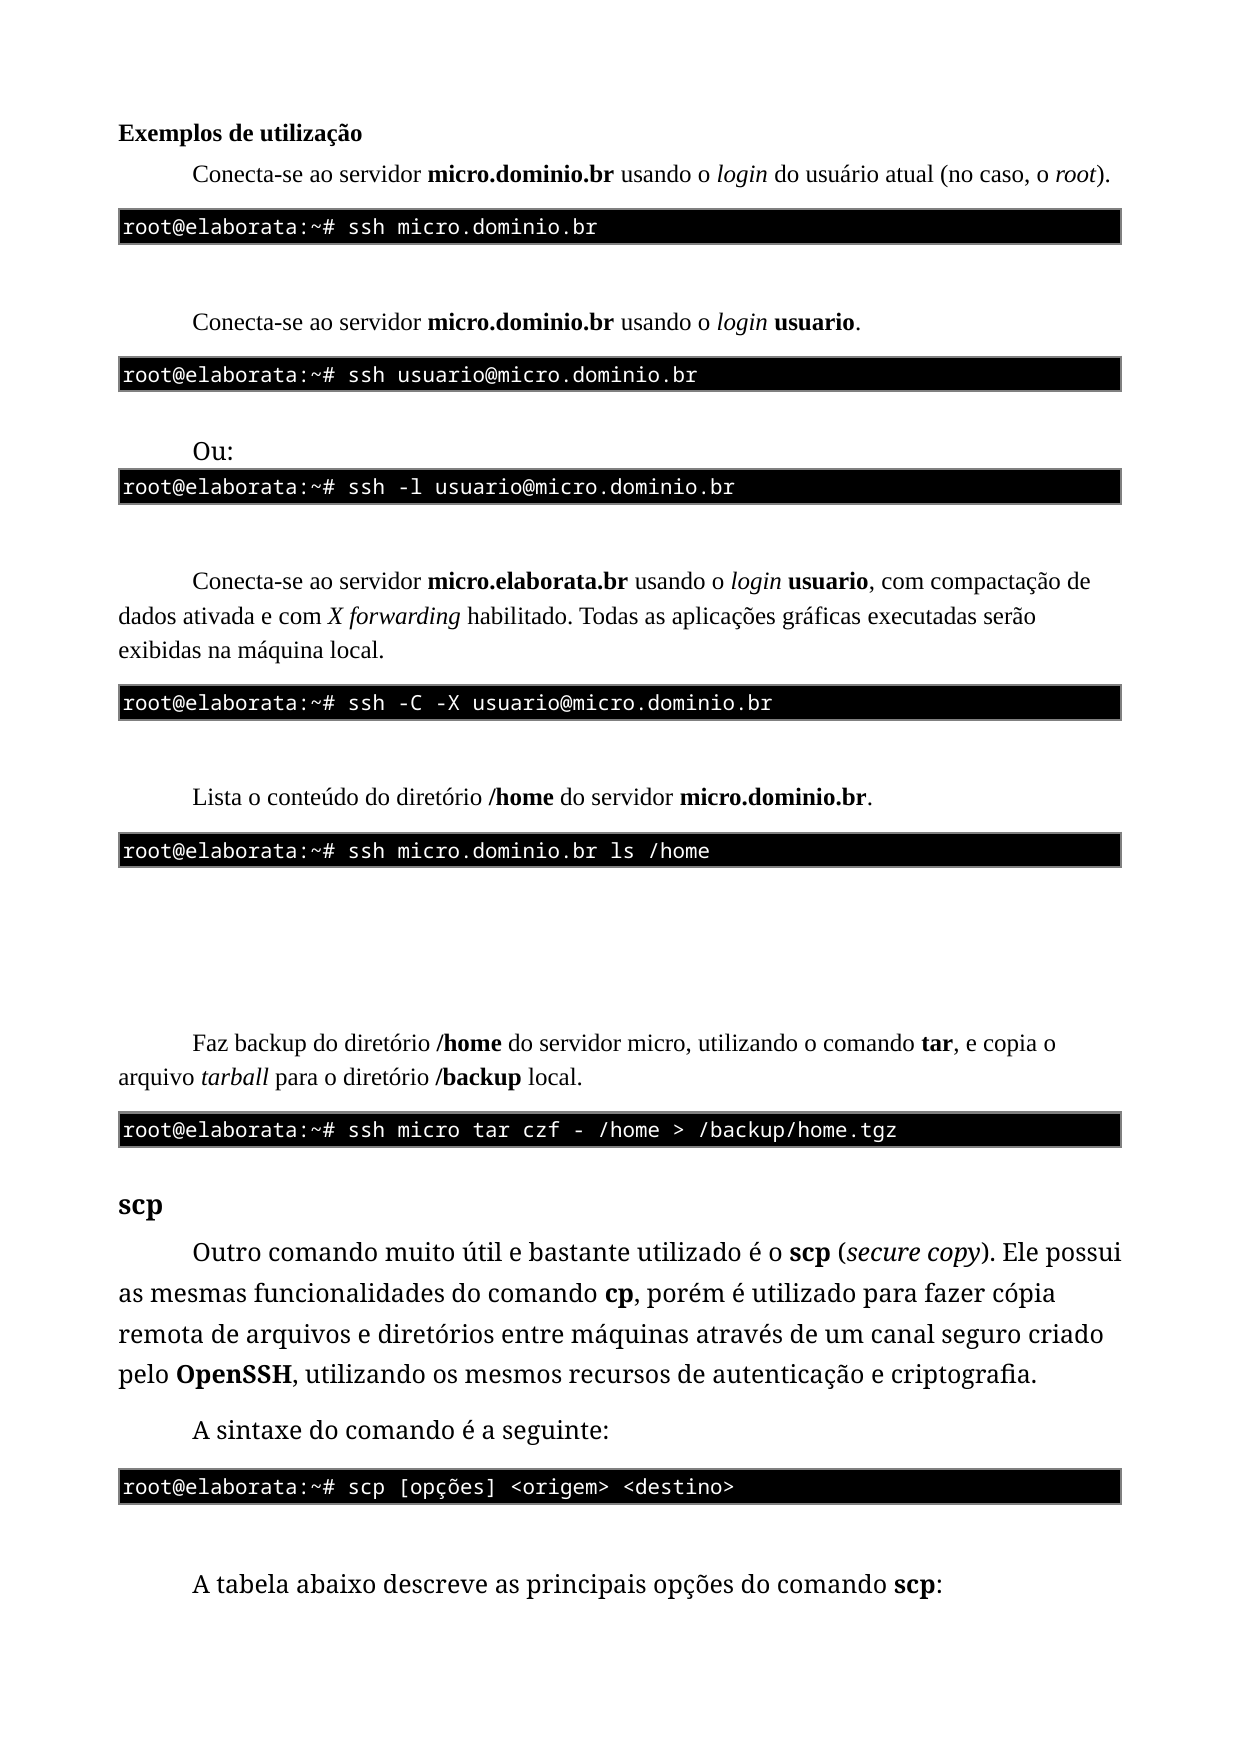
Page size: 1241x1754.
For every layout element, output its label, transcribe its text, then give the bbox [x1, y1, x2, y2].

text Outro comando muito útil e bastante utilizado é o scp (secure copy). Ele possui as mesmas funcionalidades do comando cp, porém é utilizado para fazer cópia remota de arquivos e diretórios entre máquinas através de um canal seguro criado pelo OpenSSH, utilizando os mesmos recursos de autenticação e criptografia. [118, 1235, 1122, 1391]
text A tabela abaixo descreve as principais opções do comando scp: [118, 1567, 1122, 1601]
text Faz backup do diretório /home do servidor micro, utilizando o comando tar, e copia o arquivo tarball para o diretório /backup local. [118, 1028, 1122, 1091]
text root@elaborata:~# ssh micro.dominio.br [120, 210, 1120, 243]
text root@elaborata:~# ssh micro tar czf - /home > /backup/home.tgz [120, 1114, 1120, 1146]
text Conecta-se ao servidor micro.dominio.br usando o login do usuário atual (no caso, o root). [118, 159, 1122, 188]
text Conecta-se ao servidor micro.dominio.br usando o login usuario. [118, 307, 1122, 335]
text Ou: [118, 434, 1122, 468]
text A sintaxe do comando é a seguinte: [118, 1413, 1122, 1447]
text root@elaborata:~# ssh -l usuario@micro.dominio.br [120, 470, 1120, 503]
subtitle Exemplos de utilização [118, 118, 1122, 147]
subtitle scp [118, 1185, 1122, 1222]
text Lista o conteúdo do diretório /home do servidor micro.dominio.br. [118, 782, 1122, 811]
text Conecta-se ao servidor micro.elaborata.br usando o login usuario, com compactação de dados ativada e com X forwarding habilitado. Todas as aplicações gráficas executadas serão exibidas na máquina local. [118, 566, 1122, 664]
text root@elaborata:~# ssh usuario@micro.dominio.br [120, 358, 1120, 390]
text root@elaborata:~# scp [opções] <origem> <destino> [120, 1470, 1120, 1503]
text root@elaborata:~# ssh -C -X usuario@micro.dominio.br [120, 686, 1120, 719]
text root@elaborata:~# ssh micro.dominio.br ls /home [120, 834, 1120, 866]
